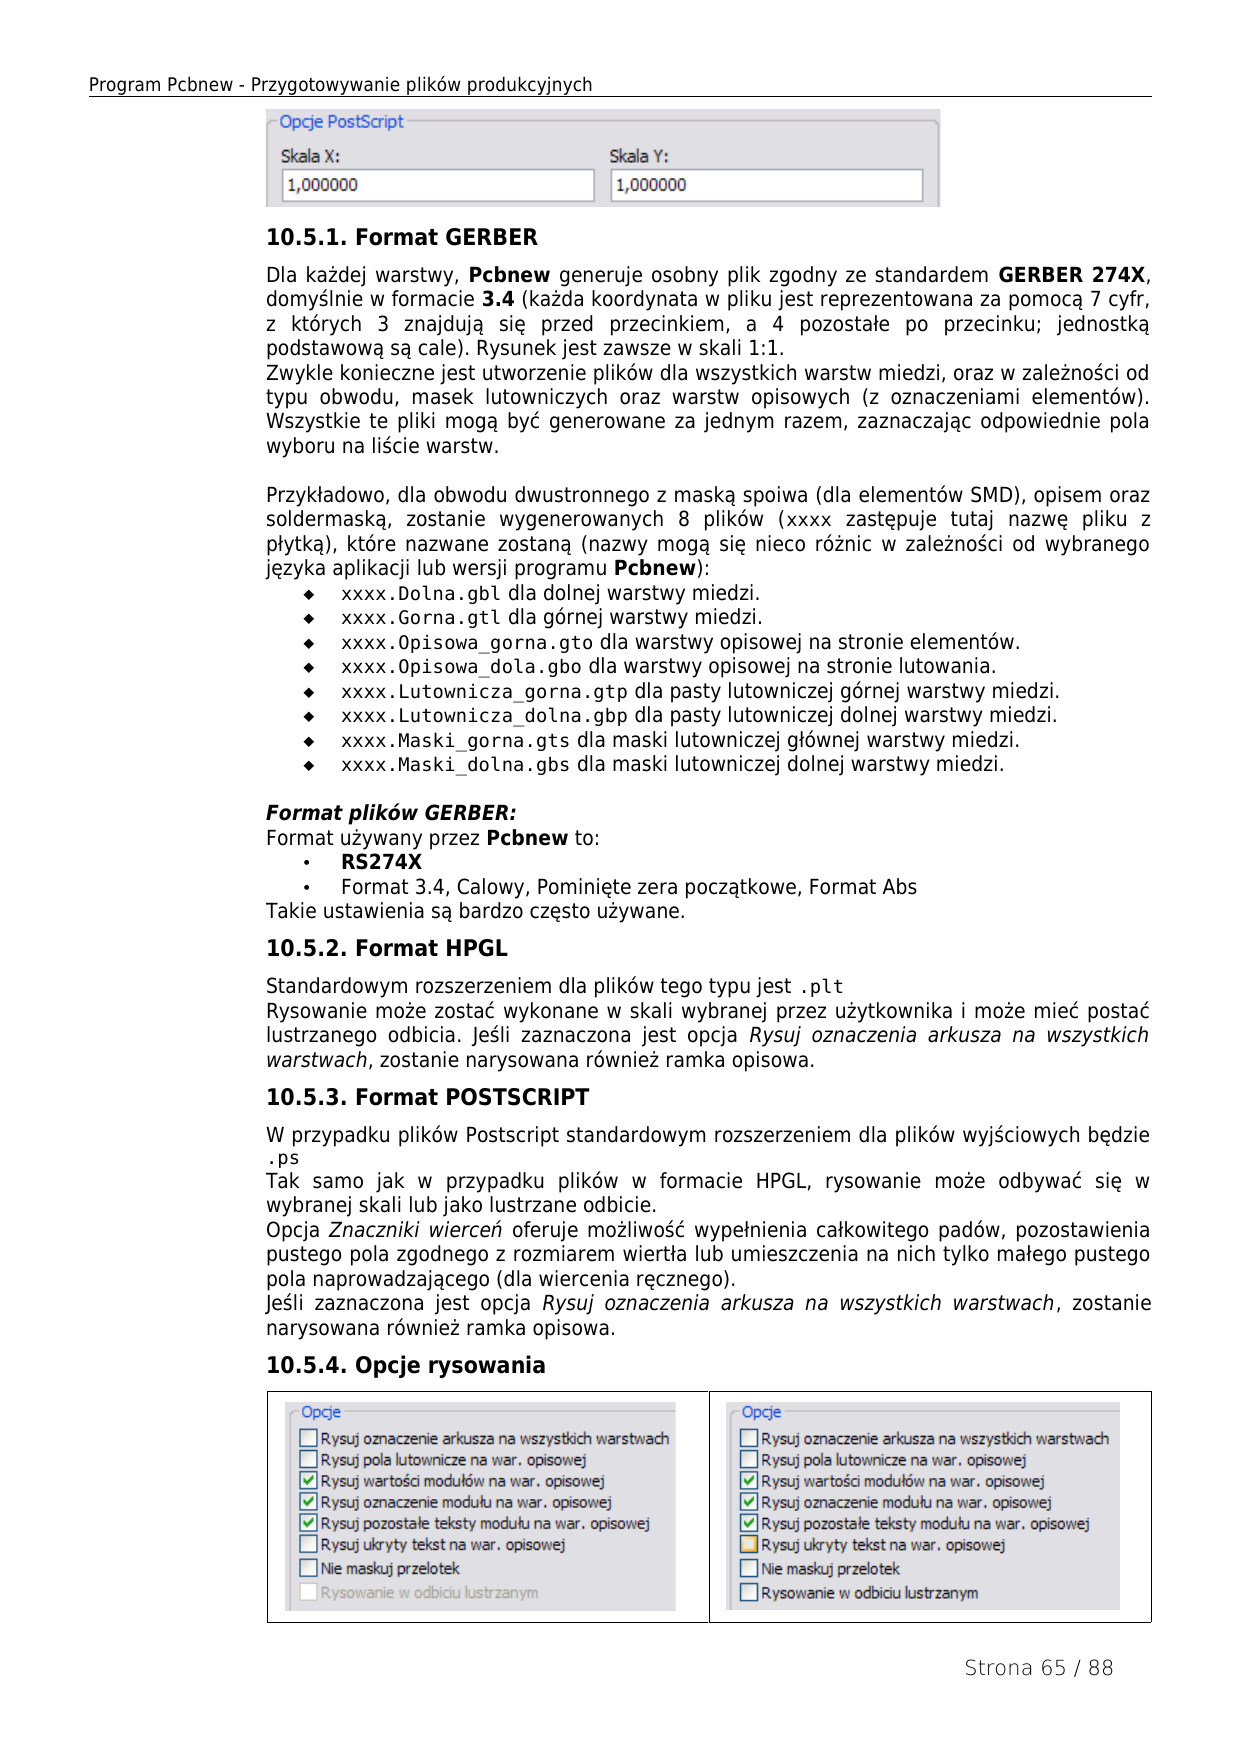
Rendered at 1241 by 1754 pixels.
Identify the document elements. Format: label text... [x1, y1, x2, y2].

list xxxx.Gorna.gtl dla górnej warstwy miedzi. [303, 605, 1152, 630]
list xxxx.Maski_dolna.gbs dla maski lutowniczej dolnej warstwy miedzi. [303, 752, 1152, 777]
text Zwykle konieczne jest utworzenie plików dla wszystkich warstw miedzi, oraz w zależności od typu obwodu, masek lutowniczych oraz warstw opisowych (z oznaczeniami elementów). Wszystkie te pliki mogą być generowane za jednym razem, zaznaczając odpowiednie pola wyboru na liście warstw. [266, 361, 1152, 458]
text Dla każdej warstwy, Pcbnew generuje osobny plik zgodny ze standardem GERBER 274X, domyślnie w formacie 3.4 (każda koordynata w pliku jest reprezentowana za pomocą 7 cyfr, z których 3 znajdują się przed przecinkiem, a 4 pozostałe po przecinku; jednostką podstawową są cale). Rysunek jest zawsze w skali 1:1. [266, 263, 1152, 361]
list RS274X [303, 850, 1152, 874]
text Takie ustawienia są bardzo często używane. [266, 899, 1152, 923]
list xxxx.Lutownicza_gorna.gtp dla pasty lutowniczej górnej warstwy miedzi. [303, 679, 1152, 703]
text W przypadku plików Postscript standardowym rozszerzeniem dla plików wyjściowych będzie .ps [266, 1122, 1152, 1169]
table_header [710, 1392, 1151, 1622]
list xxxx.Maski_gorna.gts dla maski lutowniczej głównej warstwy miedzi. [303, 728, 1152, 752]
text Opcja Znaczniki wierceń oferuje możliwość wypełnienia całkowitego padów, pozostawienia pustego pola zgodnego z rozmiarem wiertła lub umieszczenia na nich tylko małego pustego pola naprowadzającego (dla wiercenia ręcznego). [266, 1218, 1152, 1291]
subtitle Format GERBER [266, 224, 1152, 251]
subtitle Format HPGL [266, 935, 1152, 962]
text Rysowanie może zostać wykonane w skali wybranej przez użytkownika i może mieć postać lustrzanego odbicia. Jeśli zaznaczona jest opcja Rysuj oznaczenia arkusza na wszystkich warstwach, zostanie narysowana również ramka opisowa. [266, 998, 1152, 1072]
list xxxx.Opisowa_dola.gbo dla warstwy opisowej na stronie lutowania. [303, 654, 1152, 679]
list xxxx.Opisowa_gorna.gto dla warstwy opisowej na stronie elementów. [303, 630, 1152, 654]
text Jeśli zaznaczona jest opcja Rysuj oznaczenia arkusza na wszystkich warstwach, zostanie narysowana również ramka opisowa. [266, 1291, 1152, 1340]
text Tak samo jak w przypadku plików w formacie HPGL, rysowanie może odbywać się w wybranej skali lub jako lustrzane odbicie. [266, 1169, 1152, 1218]
text Przykładowo, dla obwodu dwustronnego z maską spoiwa (dla elementów SMD), opisem oraz soldermaską, zostanie wygenerowanych 8 plików (xxxx zastępuje tutaj nazwę pliku z płytką), które nazwane zostaną (nazwy mogą się nieco różnic w zależności od wybranego języka aplikacji lub wersji programu Pcbnew): [266, 483, 1152, 581]
text Format plików GERBER: [266, 801, 1152, 826]
picture [726, 1402, 1120, 1610]
table_header [268, 1392, 708, 1622]
subtitle Format POSTSCRIPT [266, 1084, 1152, 1111]
text Standardowym rozszerzeniem dla plików tego typu jest .plt [266, 974, 1152, 998]
text Format używany przez Pcbnew to: [266, 826, 1152, 850]
picture [284, 1402, 676, 1611]
list xxxx.Dolna.gbl dla dolnej warstwy miedzi. [303, 581, 1152, 605]
list Format 3.4, Calowy, Pominięte zera początkowe, Format Abs [303, 874, 1152, 899]
list xxxx.Lutownicza_dolna.gbp dla pasty lutowniczej dolnej warstwy miedzi. [303, 703, 1152, 728]
picture [265, 109, 941, 207]
subtitle Opcje rysowania [266, 1352, 1152, 1379]
